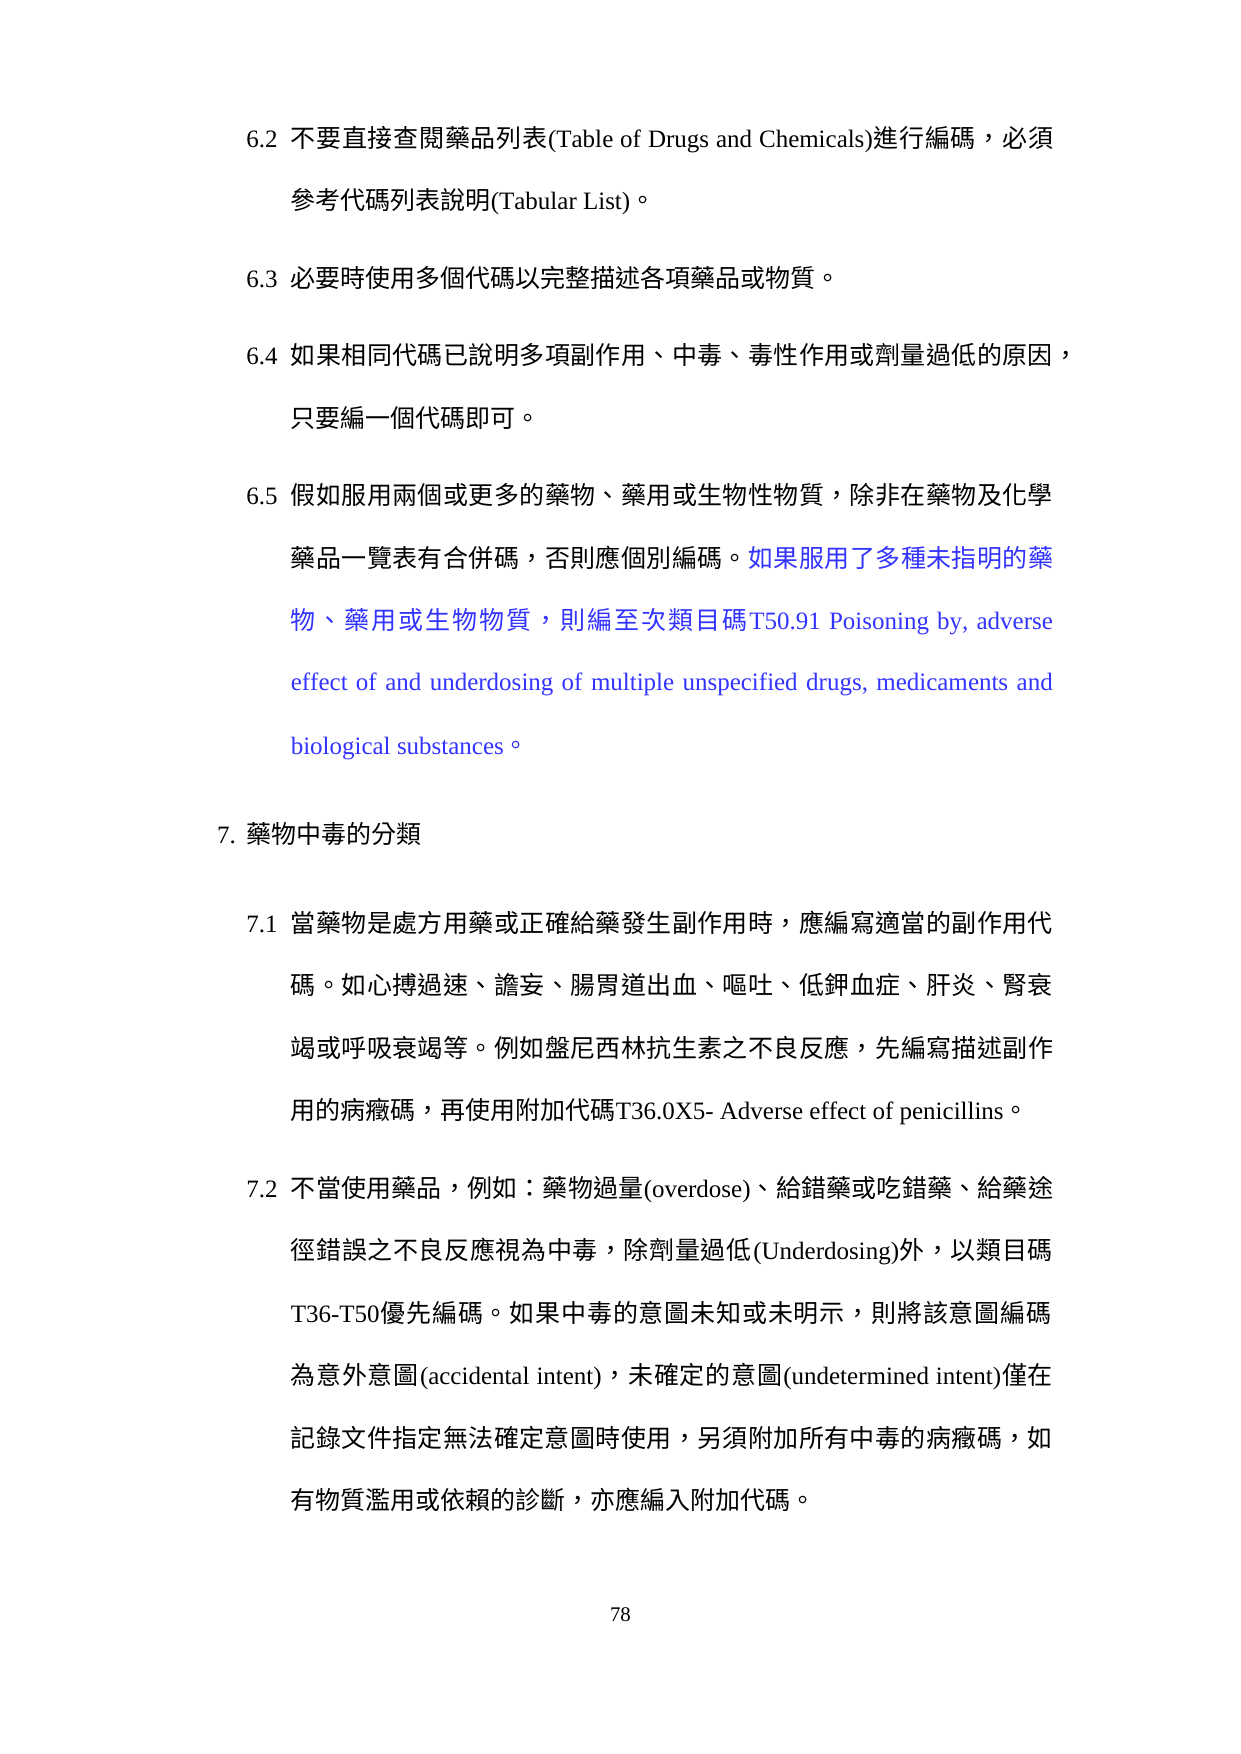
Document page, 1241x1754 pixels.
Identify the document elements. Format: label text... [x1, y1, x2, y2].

list 不要直接查閱藥品列表(Table of Drugs and Chemicals)進行編碼，必須參考代碼列表說明(Tabular List)。 [246, 94, 1053, 219]
list 藥物中毒的分類 [217, 791, 1053, 853]
list 必要時使用多個代碼以完整描述各項藥品或物質。 [246, 234, 1053, 297]
list 當藥物是處方用藥或正確給藥發生副作用時，應編寫適當的副作用代碼。如心搏過速、譫妄、腸胃道出血、嘔吐、低鉀血症、肝炎、腎衰竭或呼吸衰竭等。例如盤尼西林抗生素之不良反應，先編寫描述副作用的病癥碼，再使用附加代碼T36.0X5- Adverse effect of penicillins。 [246, 879, 1053, 1129]
list 如果相同代碼已說明多項副作用、中毒、毒性作用或劑量過低的原因，只要編一個代碼即可。 [246, 312, 1053, 437]
list 不當使用藥品，例如：藥物過量(overdose)、給錯藥或吃錯藥、給藥途徑錯誤之不良反應視為中毒，除劑量過低(Underdosing)外，以類目碼T36-T50優先編碼。如果中毒的意圖未知或未明示，則將該意圖編碼為意外意圖(accidental intent)，未確定的意圖(undetermined intent)僅在記錄文件指定無法確定意圖時使用，另須附加所有中毒的病癥碼，如有物質濫用或依賴的診斷，亦應編入附加代碼。 [246, 1144, 1053, 1519]
list 假如服用兩個或更多的藥物、藥用或生物性物質，除非在藥物及化學藥品一覽表有合併碼，否則應個別編碼。如果服用了多種未指明的藥物、藥用或生物物質，則編至次類目碼T50.91 Poisoning by, adverse effect of and underdosing of multiple unspecified drugs, medicaments and biological substances。 [246, 452, 1053, 764]
